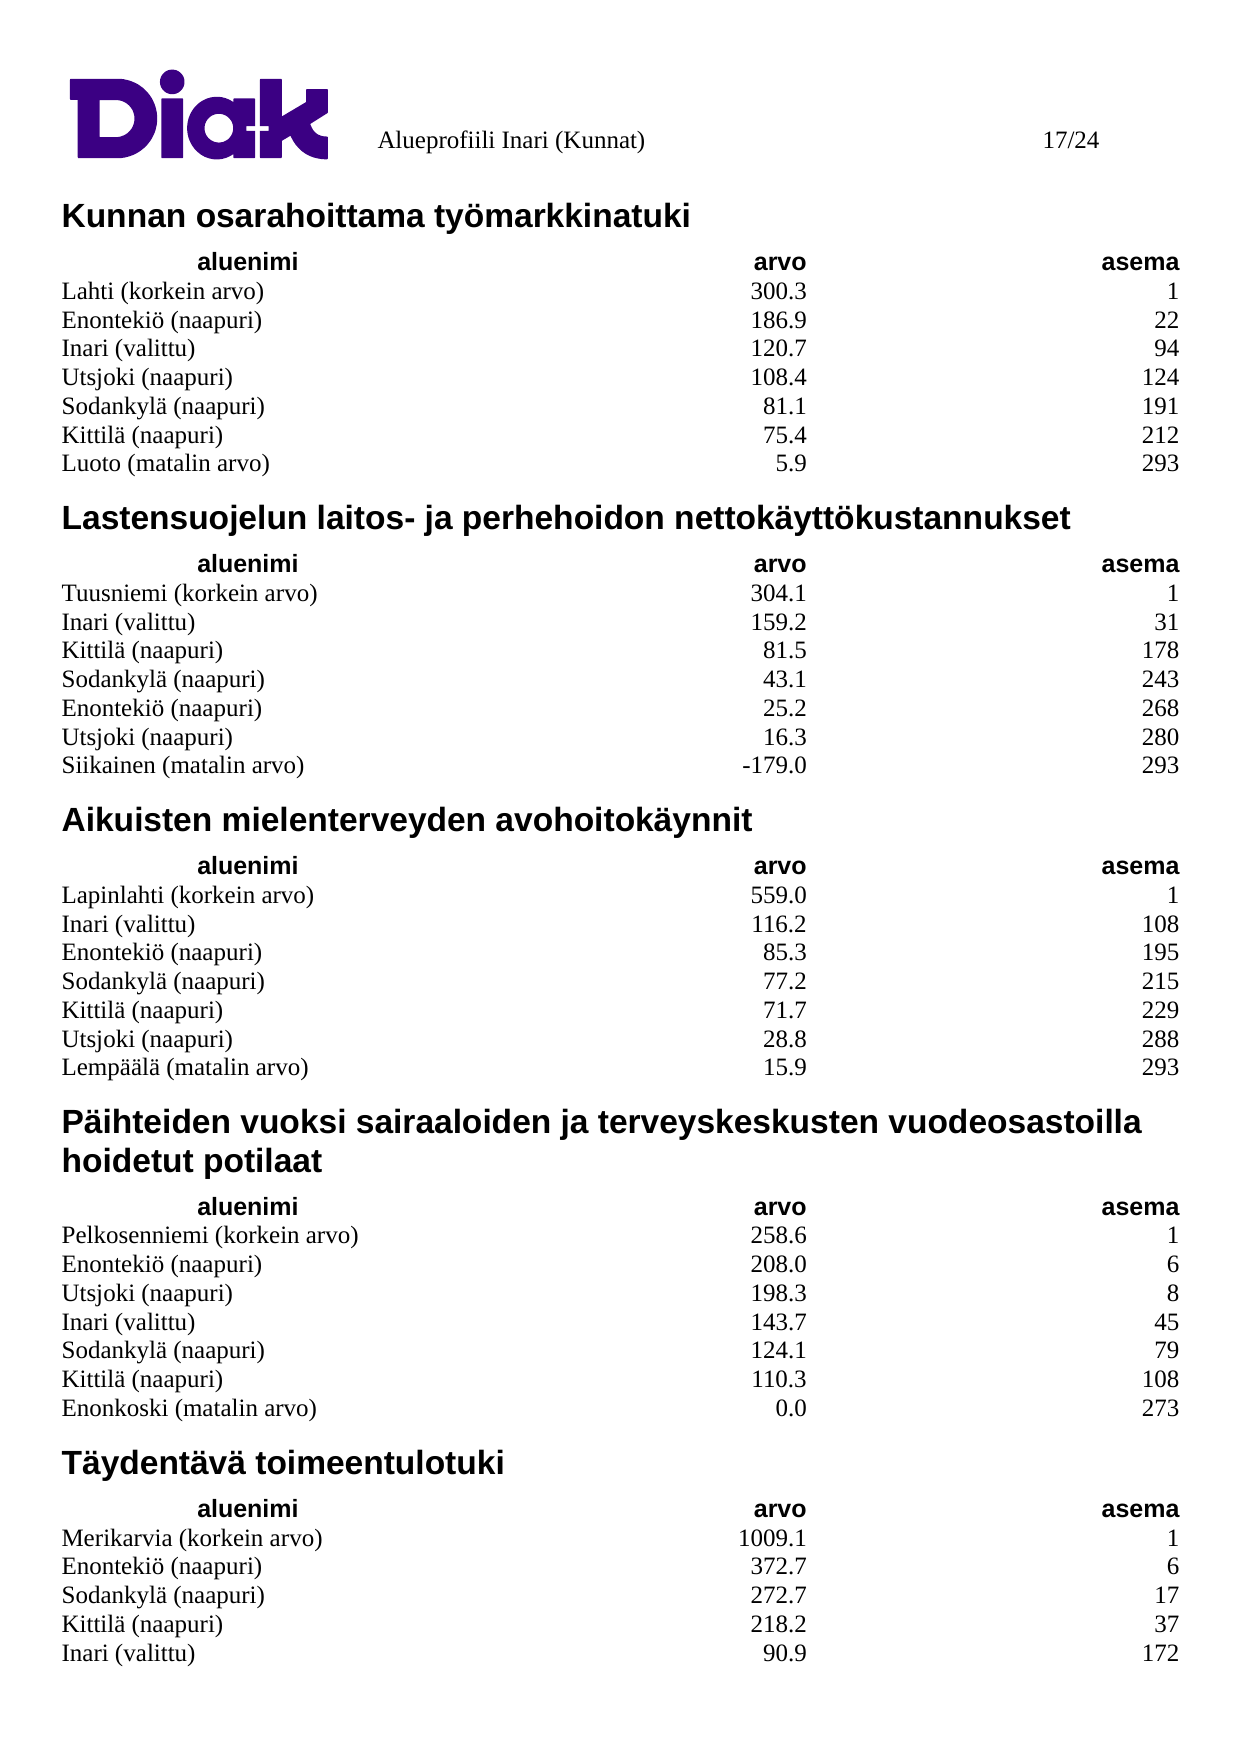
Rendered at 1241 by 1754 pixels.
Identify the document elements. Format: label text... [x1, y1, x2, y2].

table_cell Enonkoski (matalin arvo) [61, 1393, 434, 1422]
table_cell Utsjoki (naapuri) [61, 1278, 434, 1307]
table_cell 218.2 [434, 1609, 806, 1638]
table_cell 31 [806, 607, 1179, 636]
table_cell Merikarvia (korkein arvo) [61, 1523, 434, 1551]
table_cell 110.3 [434, 1364, 806, 1393]
table_cell 293 [806, 751, 1179, 779]
table_cell Kittilä (naapuri) [61, 1364, 434, 1393]
table_cell 273 [806, 1393, 1179, 1422]
table_cell Kittilä (naapuri) [61, 1609, 434, 1638]
table_header arvo [434, 1192, 806, 1221]
table_cell 25.2 [434, 693, 806, 722]
table_cell Inari (valittu) [61, 607, 434, 636]
table_cell 37 [806, 1609, 1179, 1638]
table_cell Enontekiö (naapuri) [61, 1551, 434, 1580]
table_header asema [806, 549, 1179, 578]
table_cell 28.8 [434, 1024, 806, 1052]
table_cell 1009.1 [434, 1523, 806, 1551]
table_cell 172 [806, 1638, 1179, 1666]
table_header arvo [434, 549, 806, 578]
table_cell 6 [806, 1249, 1179, 1278]
table_cell Luoto (matalin arvo) [61, 449, 434, 477]
table_cell 215 [806, 966, 1179, 995]
table_cell Sodankylä (naapuri) [61, 664, 434, 693]
table_cell Kittilä (naapuri) [61, 420, 434, 448]
table_cell 22 [806, 305, 1179, 333]
table_cell 293 [806, 449, 1179, 477]
table_cell 280 [806, 722, 1179, 751]
table_cell 191 [806, 391, 1179, 420]
table_cell 43.1 [434, 664, 806, 693]
table_header asema [806, 851, 1179, 880]
table_cell Inari (valittu) [61, 1638, 434, 1666]
table_cell 81.5 [434, 636, 806, 664]
table_cell 17 [806, 1580, 1179, 1609]
table_cell 90.9 [434, 1638, 806, 1666]
table_cell Lempäälä (matalin arvo) [61, 1053, 434, 1081]
table_cell Tuusniemi (korkein arvo) [61, 578, 434, 607]
table_cell 71.7 [434, 995, 806, 1024]
table_cell Enontekiö (naapuri) [61, 938, 434, 966]
table_cell 258.6 [434, 1221, 806, 1249]
table_cell Utsjoki (naapuri) [61, 1024, 434, 1052]
table_cell 288 [806, 1024, 1179, 1052]
table_cell 124 [806, 362, 1179, 391]
table_cell 1 [806, 1523, 1179, 1551]
table_cell 304.1 [434, 578, 806, 607]
table_cell Sodankylä (naapuri) [61, 1336, 434, 1364]
subtitle Täydentävä toimeentulotuki [61, 1443, 1179, 1481]
table_header aluenimi [61, 1192, 434, 1221]
table_cell Inari (valittu) [61, 909, 434, 937]
table_cell 300.3 [434, 276, 806, 305]
table_cell 372.7 [434, 1551, 806, 1580]
table_cell 159.2 [434, 607, 806, 636]
table_cell 0.0 [434, 1393, 806, 1422]
table_cell 108.4 [434, 362, 806, 391]
table_cell 1 [806, 276, 1179, 305]
table_cell 1 [806, 578, 1179, 607]
table_cell 6 [806, 1551, 1179, 1580]
table_cell 8 [806, 1278, 1179, 1307]
table_cell 124.1 [434, 1336, 806, 1364]
table_header aluenimi [61, 1494, 434, 1523]
table_cell 5.9 [434, 449, 806, 477]
subtitle Aikuisten mielenterveyden avohoitokäynnit [61, 800, 1179, 839]
table_cell 293 [806, 1053, 1179, 1081]
table_cell 15.9 [434, 1053, 806, 1081]
table_cell Inari (valittu) [61, 1307, 434, 1336]
table_cell 198.3 [434, 1278, 806, 1307]
table_header aluenimi [61, 247, 434, 276]
table_cell 229 [806, 995, 1179, 1024]
table_cell 1 [806, 1221, 1179, 1249]
table_cell 208.0 [434, 1249, 806, 1278]
table_cell Lapinlahti (korkein arvo) [61, 880, 434, 909]
table_header arvo [434, 851, 806, 880]
table_header asema [806, 1494, 1179, 1523]
table_cell 108 [806, 909, 1179, 937]
table_cell 81.1 [434, 391, 806, 420]
table_header aluenimi [61, 851, 434, 880]
table_cell Kittilä (naapuri) [61, 636, 434, 664]
table_cell 272.7 [434, 1580, 806, 1609]
table_cell Inari (valittu) [61, 334, 434, 362]
table_cell 186.9 [434, 305, 806, 333]
table_cell 79 [806, 1336, 1179, 1364]
table_cell 178 [806, 636, 1179, 664]
table_cell Enontekiö (naapuri) [61, 1249, 434, 1278]
subtitle Lastensuojelun laitos- ja perhehoidon nettokäyttökustannukset [61, 498, 1179, 537]
table_cell Enontekiö (naapuri) [61, 305, 434, 333]
table_header aluenimi [61, 549, 434, 578]
table_header arvo [434, 1494, 806, 1523]
table_cell 1 [806, 880, 1179, 909]
table_cell Kittilä (naapuri) [61, 995, 434, 1024]
table_header asema [806, 247, 1179, 276]
table_cell 94 [806, 334, 1179, 362]
table_cell 16.3 [434, 722, 806, 751]
table_cell Sodankylä (naapuri) [61, 966, 434, 995]
table_header asema [806, 1192, 1179, 1221]
table_cell -179.0 [434, 751, 806, 779]
table_cell Pelkosenniemi (korkein arvo) [61, 1221, 434, 1249]
table_cell 268 [806, 693, 1179, 722]
table_cell 559.0 [434, 880, 806, 909]
table_cell 75.4 [434, 420, 806, 448]
subtitle Päihteiden vuoksi sairaaloiden ja terveyskeskusten vuodeosastoilla hoidetut potilaat [61, 1102, 1179, 1179]
table_cell 116.2 [434, 909, 806, 937]
table_cell 85.3 [434, 938, 806, 966]
table_cell 120.7 [434, 334, 806, 362]
table_cell 195 [806, 938, 1179, 966]
table_cell Sodankylä (naapuri) [61, 391, 434, 420]
table_cell 45 [806, 1307, 1179, 1336]
table_cell 143.7 [434, 1307, 806, 1336]
table_cell 243 [806, 664, 1179, 693]
table_cell Utsjoki (naapuri) [61, 362, 434, 391]
table_cell 108 [806, 1364, 1179, 1393]
table_cell Utsjoki (naapuri) [61, 722, 434, 751]
table_header arvo [434, 247, 806, 276]
table_cell 212 [806, 420, 1179, 448]
table_cell 77.2 [434, 966, 806, 995]
subtitle Kunnan osarahoittama työmarkkinatuki [61, 196, 1179, 235]
table_cell Siikainen (matalin arvo) [61, 751, 434, 779]
table_cell Enontekiö (naapuri) [61, 693, 434, 722]
table_cell Lahti (korkein arvo) [61, 276, 434, 305]
table_cell Sodankylä (naapuri) [61, 1580, 434, 1609]
